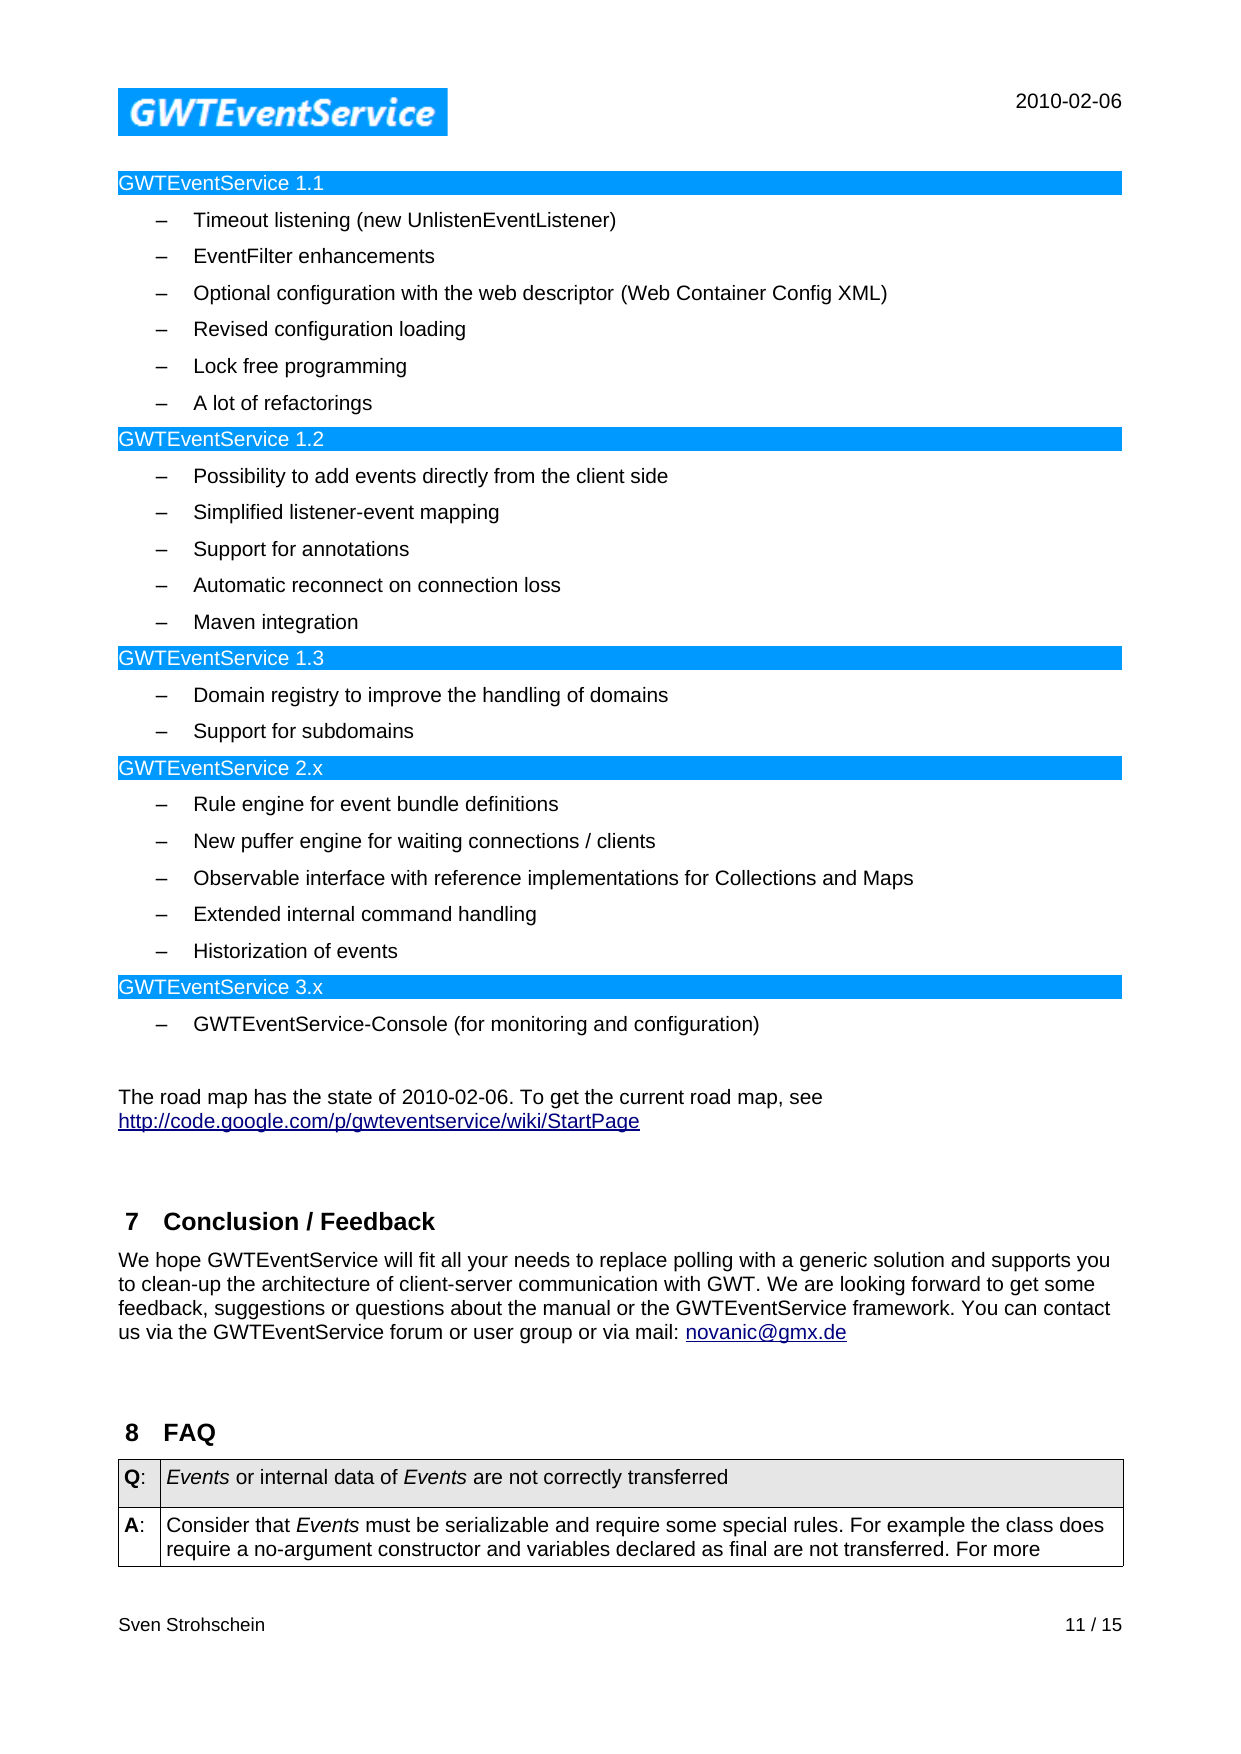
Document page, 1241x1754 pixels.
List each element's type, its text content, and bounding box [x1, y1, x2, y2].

list Automatic reconnect on connection loss [156, 573, 1122, 597]
list New puffer engine for waiting connections / clients [156, 829, 1122, 853]
list Support for annotations [156, 537, 1122, 561]
list GWTEventService-Console (for monitoring and configuration) [156, 1012, 1122, 1036]
list EventFilter enhancements [156, 244, 1122, 268]
list Simplified listener-event mapping [156, 500, 1122, 524]
list Possibility to add events directly from the client side [156, 463, 1122, 487]
table_header Q: [119, 1460, 160, 1507]
list Timeout listening (new UnlistenEventListener) [156, 208, 1122, 232]
list Domain registry to improve the handling of domains [156, 683, 1122, 707]
table_cell A: [119, 1508, 160, 1566]
subtitle Conclusion / Feedback [118, 1206, 1122, 1235]
list Maven integration [156, 610, 1122, 634]
list A lot of refactorings [156, 390, 1122, 414]
list Optional configuration with the web descriptor (Web Container Config XML) [156, 281, 1122, 305]
text GWTEventService 1.1 [118, 171, 1122, 195]
list Observable interface with reference implementations for Collections and Maps [156, 865, 1122, 889]
table_cell Consider that Events must be serializable and require some special rules. For example the class does require a no-argument constructor and variables declared as final are not transferred. For more [161, 1508, 1123, 1566]
table_header Events or internal data of Events are not correctly transferred [161, 1460, 1123, 1507]
list Rule engine for event bundle definitions [156, 792, 1122, 816]
text We hope GWTEventService will fit all your needs to replace polling with a generic solution and supports you to clean-up the architecture of client-server communication with GWT. We are looking forward to get some feedback, suggestions or questions about the manual or the GWTEventService framework. You can contact us via the GWTEventService forum or user group or via mail: novanic@gmx.de [118, 1248, 1122, 1343]
list Historization of events [156, 938, 1122, 963]
text The road map has the state of 2010-02-06. To get the current road map, see http://code.google.com/p/gwteventservice/wiki/StartPage [118, 1084, 1122, 1132]
list Lock free programming [156, 354, 1122, 378]
list Support for subdomains [156, 719, 1122, 743]
list Extended internal command handling [156, 902, 1122, 926]
list Revised configuration loading [156, 317, 1122, 341]
text GWTEventService 2.x [118, 756, 1122, 780]
subtitle FAQ [118, 1417, 1122, 1446]
picture [118, 88, 448, 136]
text GWTEventService 1.2 [118, 427, 1122, 451]
text GWTEventService 1.3 [118, 646, 1122, 670]
text GWTEventService 3.x [118, 975, 1122, 999]
